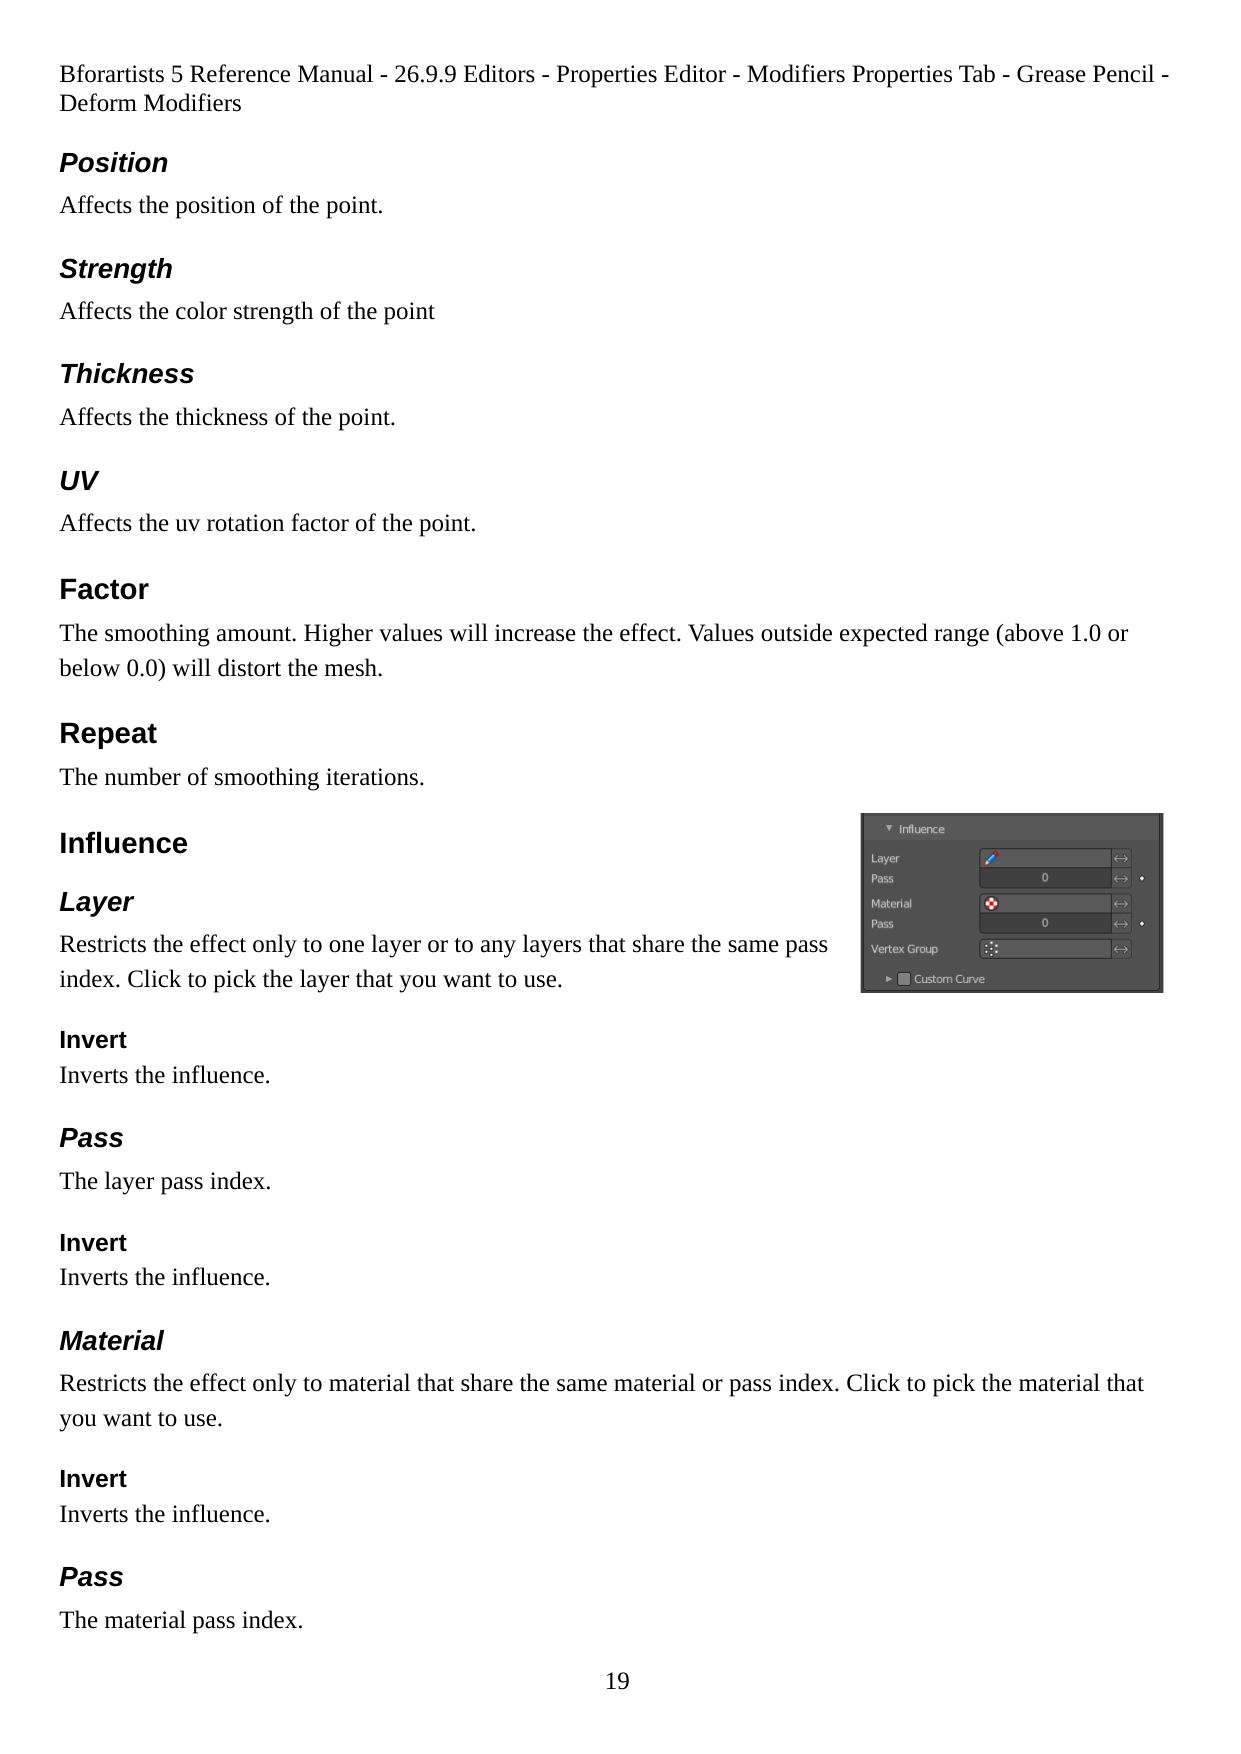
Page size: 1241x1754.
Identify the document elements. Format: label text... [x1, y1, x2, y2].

picture [860, 813, 1164, 993]
text The material pass index. [59, 1605, 1181, 1634]
subtitle Pass [59, 1122, 1181, 1153]
subtitle Layer [59, 885, 860, 917]
subtitle Invert [59, 1025, 1181, 1054]
subtitle Position [59, 146, 1181, 178]
subtitle [1164, 885, 1181, 917]
text The layer pass index. [59, 1166, 1181, 1195]
subtitle Repeat [59, 716, 1181, 750]
text Inverts the influence. [59, 1262, 1181, 1291]
subtitle Factor [59, 572, 1181, 606]
text The number of smoothing iterations. [59, 762, 1181, 791]
text Affects the color strength of the point [59, 296, 1181, 325]
subtitle [1164, 826, 1181, 860]
subtitle UV [59, 464, 1181, 496]
subtitle Invert [59, 1464, 1181, 1493]
subtitle Strength [59, 252, 1181, 284]
subtitle Material [59, 1324, 1181, 1356]
text Affects the thickness of the point. [59, 402, 1181, 431]
subtitle Invert [59, 1228, 1181, 1256]
text Affects the position of the point. [59, 190, 1181, 219]
subtitle Thickness [59, 358, 1181, 390]
text Restricts the effect only to material that share the same material or pass index. Click to pick the material that you want to use. [59, 1368, 1181, 1432]
subtitle Pass [59, 1561, 1181, 1593]
text Affects the uv rotation factor of the point. [59, 508, 1181, 537]
text Inverts the influence. [59, 1060, 1181, 1089]
text The smoothing amount. Higher values will increase the effect. Values outside expected range (above 1.0 or below 0.0) will distort the mesh. [59, 618, 1181, 681]
subtitle Influence [59, 826, 860, 860]
text Inverts the influence. [59, 1499, 1181, 1528]
text Restricts the effect only to one layer or to any layers that share the same pass index. Click to pick the layer that you want to use. [59, 929, 860, 992]
